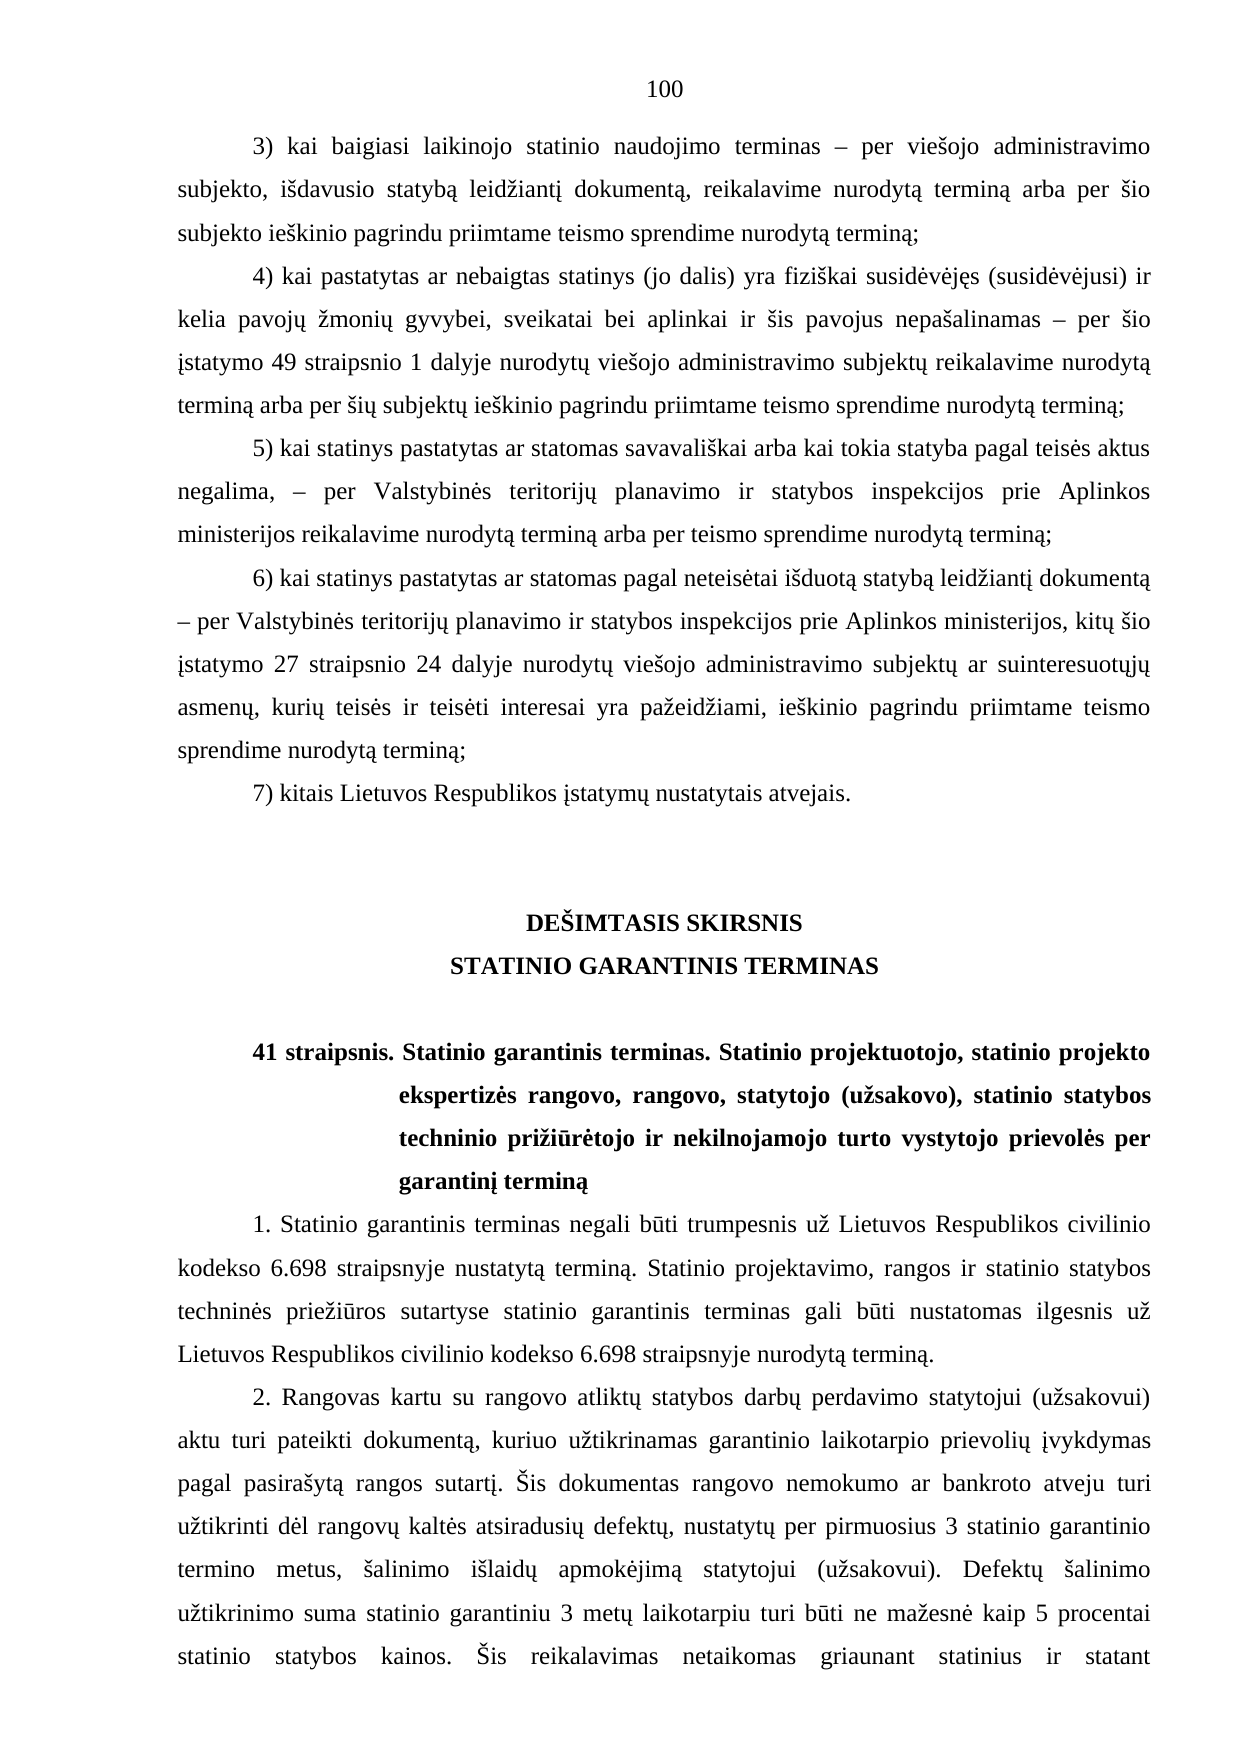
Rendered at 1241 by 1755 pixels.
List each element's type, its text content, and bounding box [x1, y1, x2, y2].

text 4) kai pastatytas ar nebaigtas statinys (jo dalis) yra fiziškai susidėvėjęs (susidėvėjusi) ir kelia pavojų žmonių gyvybei, sveikatai bei aplinkai ir šis pavojus nepašalinamas – per šio įstatymo 49 straipsnio 1 dalyje nurodytų viešojo administravimo subjektų reikalavime nurodytą terminą arba per šių subjektų ieškinio pagrindu priimtame teismo sprendime nurodytą terminą; [177, 261, 1152, 419]
text 2. Rangovas kartu su rangovo atliktų statybos darbų perdavimo statytojui (užsakovui) aktu turi pateikti dokumentą, kuriuo užtikrinamas garantinio laikotarpio prievolių įvykdymas pagal pasirašytą rangos sutartį. Šis dokumentas rangovo nemokumo ar bankroto atveju turi užtikrinti dėl rangovų kaltės atsiradusių defektų, nustatytų per pirmuosius 3 statinio garantinio termino metus, šalinimo išlaidų apmokėjimą statytojui (užsakovui). Defektų šalinimo užtikrinimo suma statinio garantiniu 3 metų laikotarpiu turi būti ne mažesnė kaip 5 procentai statinio statybos kainos. Šis reikalavimas netaikomas griaunant statinius ir statant [177, 1382, 1152, 1669]
text DEŠIMTASIS SKIRSNIS [177, 908, 1152, 936]
text STATINIO GARANTINIS TERMINAS [177, 951, 1152, 979]
text 5) kai statinys pastatytas ar statomas savavališkai arba kai tokia statyba pagal teisės aktus negalima, – per Valstybinės teritorijų planavimo ir statybos inspekcijos prie Aplinkos ministerijos reikalavime nurodytą terminą arba per teismo sprendime nurodytą terminą; [177, 433, 1152, 548]
text 3) kai baigiasi laikinojo statinio naudojimo terminas – per viešojo administravimo subjekto, išdavusio statybą leidžiantį dokumentą, reikalavime nurodytą terminą arba per šio subjekto ieškinio pagrindu priimtame teismo sprendime nurodytą terminą; [177, 131, 1152, 246]
text 6) kai statinys pastatytas ar statomas pagal neteisėtai išduotą statybą leidžiantį dokumentą – per Valstybinės teritorijų planavimo ir statybos inspekcijos prie Aplinkos ministerijos, kitų šio įstatymo 27 straipsnio 24 dalyje nurodytų viešojo administravimo subjektų ar suinteresuotųjų asmenų, kurių teisės ir teisėti interesai yra pažeidžiami, ieškinio pagrindu priimtame teismo sprendime nurodytą terminą; [177, 563, 1152, 764]
text 7) kitais Lietuvos Respublikos įstatymų nustatytais atvejais. [177, 778, 1152, 807]
text 1. Statinio garantinis terminas negali būti trumpesnis už Lietuvos Respublikos civilinio kodekso 6.698 straipsnyje nustatytą terminą. Statinio projektavimo, rangos ir statinio statybos techninės priežiūros sutartyse statinio garantinis terminas gali būti nustatomas ilgesnis už Lietuvos Respublikos civilinio kodekso 6.698 straipsnyje nurodytą terminą. [177, 1209, 1152, 1368]
text 41 straipsnis. Statinio garantinis terminas. Statinio projektuotojo, statinio projekto ekspertizės rangovo, rangovo, statytojo (užsakovo), statinio statybos techninio prižiūrėtojo ir nekilnojamojo turto vystytojo prievolės per garantinį terminą [252, 1037, 1152, 1195]
